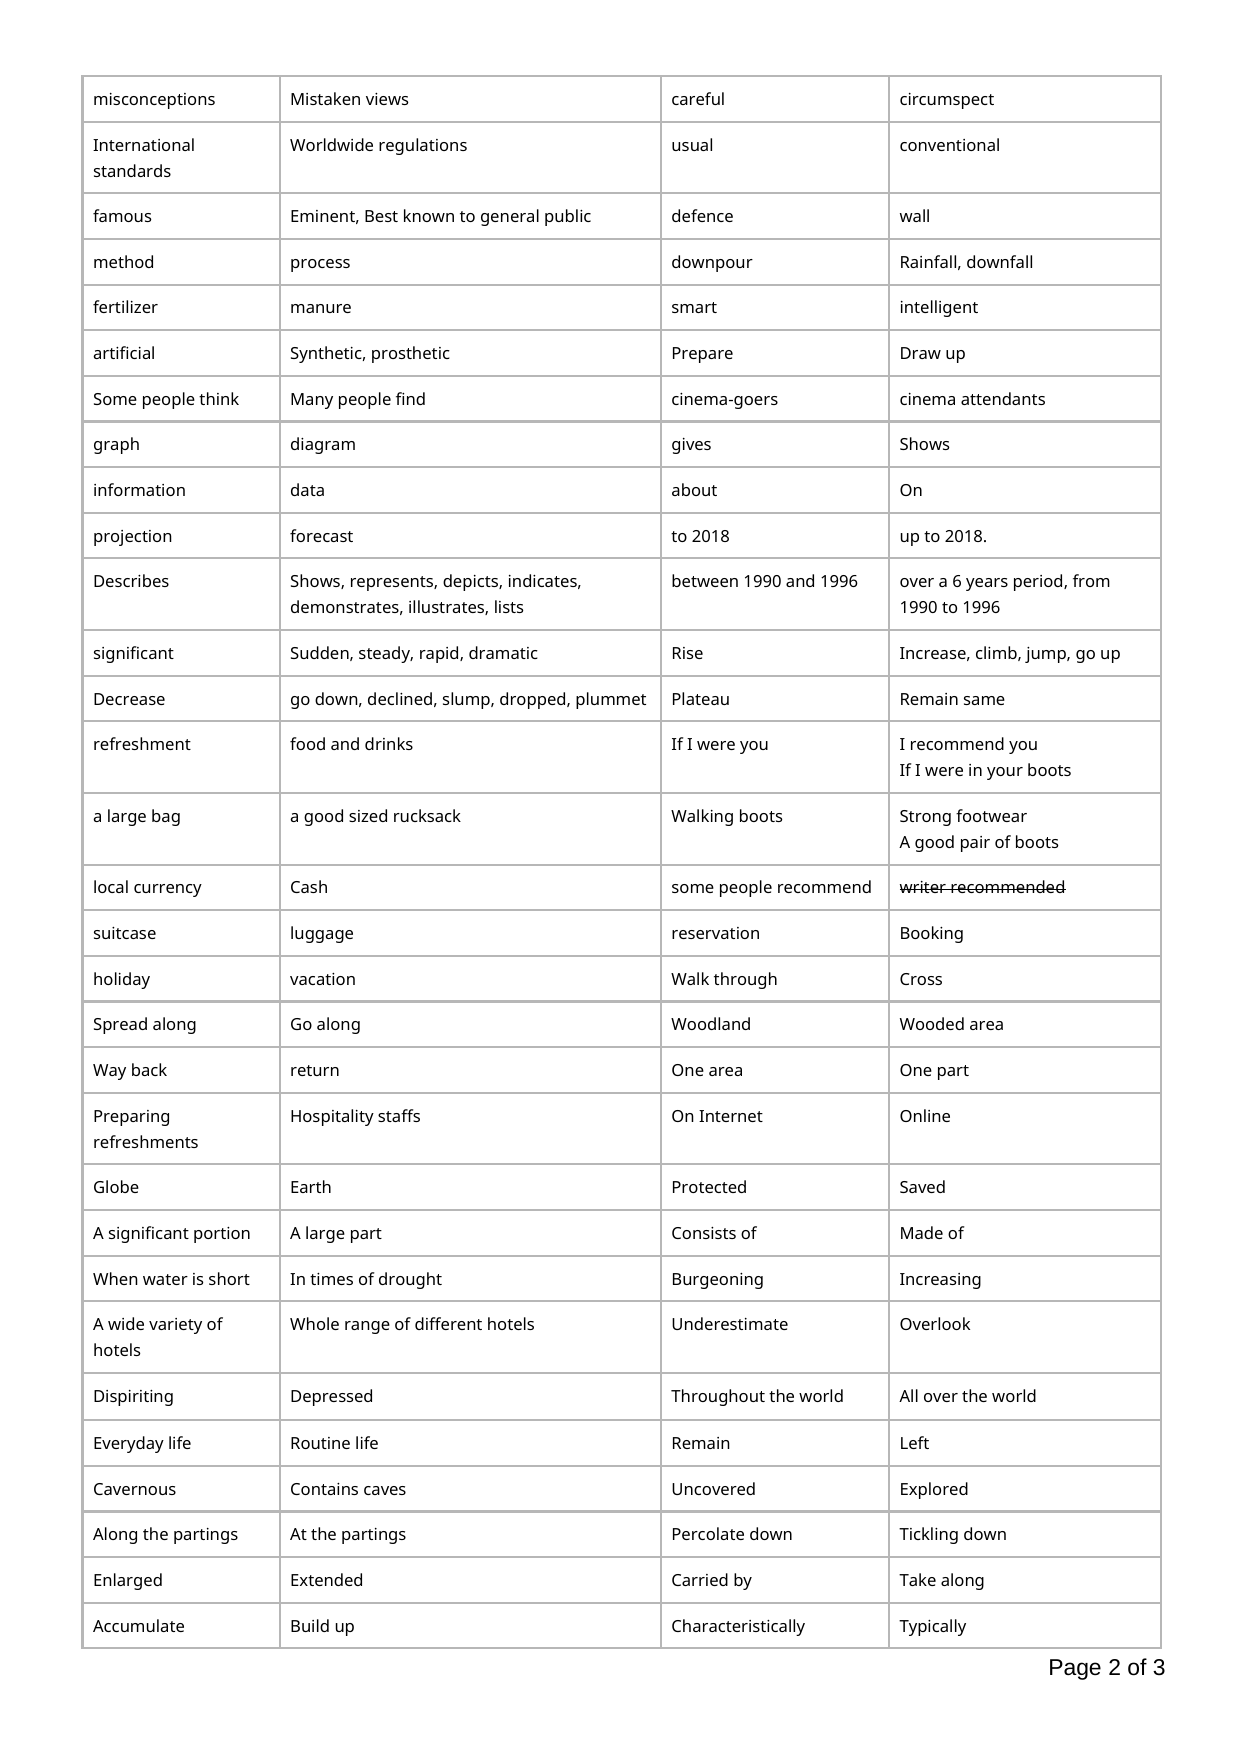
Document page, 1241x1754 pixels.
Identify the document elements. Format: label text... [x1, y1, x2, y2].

table_cell Increasing [890, 1257, 1160, 1300]
table_cell Remain same [890, 677, 1160, 720]
table_cell Cash [281, 866, 660, 909]
table_cell up to 2018. [890, 514, 1160, 557]
table_cell On [890, 468, 1160, 512]
table_cell Explored [890, 1467, 1160, 1510]
table_cell A significant portion [84, 1211, 279, 1254]
table_cell Earth [281, 1165, 660, 1209]
table_cell Take along [890, 1558, 1160, 1602]
table_cell defence [662, 194, 888, 238]
table_cell On Internet [662, 1094, 888, 1163]
table_cell Enlarged [84, 1558, 279, 1602]
table_cell suitcase [84, 911, 279, 955]
table_cell holiday [84, 957, 279, 1000]
table_cell I recommend you If I were in your boots [890, 722, 1160, 792]
table_cell over a 6 years period, from 1990 to 1996 [890, 559, 1160, 629]
table_cell Some people think [84, 377, 279, 420]
table_cell Preparing refreshments [84, 1094, 279, 1163]
table_cell All over the world [890, 1374, 1160, 1419]
table_cell projection [84, 514, 279, 557]
table_cell Throughout the world [662, 1374, 888, 1419]
table_cell Percolate down [662, 1513, 888, 1556]
table_cell go down, declined, slump, dropped, plummet [281, 677, 660, 720]
table_cell Shows [890, 423, 1160, 466]
table_cell At the partings [281, 1513, 660, 1556]
table_cell Describes [84, 559, 279, 629]
table_cell luggage [281, 911, 660, 955]
table_cell about [662, 468, 888, 512]
table_cell vacation [281, 957, 660, 1000]
table_cell information [84, 468, 279, 512]
table_cell Eminent, Best known to general public [281, 194, 660, 238]
table_cell Routine life [281, 1421, 660, 1465]
table_cell Characteristically [662, 1604, 888, 1647]
table_cell intelligent [890, 286, 1160, 329]
table_cell food and drinks [281, 722, 660, 792]
table_cell Depressed [281, 1374, 660, 1419]
table_cell International standards [84, 123, 279, 192]
table_cell smart [662, 286, 888, 329]
table_cell Draw up [890, 331, 1160, 375]
table_cell Increase, climb, jump, go up [890, 631, 1160, 674]
table_cell local currency [84, 866, 279, 909]
table_cell Prepare [662, 331, 888, 375]
table_cell Sudden, steady, rapid, dramatic [281, 631, 660, 674]
table_cell If I were you [662, 722, 888, 792]
table_cell Accumulate [84, 1604, 279, 1647]
table_cell Extended [281, 1558, 660, 1602]
table_cell One area [662, 1048, 888, 1092]
table_cell Consists of [662, 1211, 888, 1254]
table_cell between 1990 and 1996 [662, 559, 888, 629]
table_cell conventional [890, 123, 1160, 192]
table_cell Overlook [890, 1302, 1160, 1372]
table_cell wall [890, 194, 1160, 238]
table_cell Build up [281, 1604, 660, 1647]
table_cell a large bag [84, 794, 279, 863]
table_cell to 2018 [662, 514, 888, 557]
table_cell Everyday life [84, 1421, 279, 1465]
table_cell Wooded area [890, 1003, 1160, 1046]
table_cell A wide variety of hotels [84, 1302, 279, 1372]
table_cell Woodland [662, 1003, 888, 1046]
table_cell Mistaken views [281, 77, 660, 121]
table_cell careful [662, 77, 888, 121]
table_cell reservation [662, 911, 888, 955]
table_cell Underestimate [662, 1302, 888, 1372]
table_cell Rise [662, 631, 888, 674]
table_cell forecast [281, 514, 660, 557]
table_cell fertilizer [84, 286, 279, 329]
table_cell Walking boots [662, 794, 888, 863]
table_cell usual [662, 123, 888, 192]
table_cell famous [84, 194, 279, 238]
table_cell Protected [662, 1165, 888, 1209]
table_cell Uncovered [662, 1467, 888, 1510]
table_cell Strong footwear A good pair of boots [890, 794, 1160, 863]
table_cell Tickling down [890, 1513, 1160, 1556]
table_cell Rainfall, downfall [890, 240, 1160, 283]
table_cell Worldwide regulations [281, 123, 660, 192]
table_cell Cavernous [84, 1467, 279, 1510]
table_cell In times of drought [281, 1257, 660, 1300]
table_cell Contains caves [281, 1467, 660, 1510]
table_cell Globe [84, 1165, 279, 1209]
table_cell refreshment [84, 722, 279, 792]
table_cell process [281, 240, 660, 283]
table_cell gives [662, 423, 888, 466]
table_cell writer recommended [890, 866, 1160, 909]
table_cell Plateau [662, 677, 888, 720]
table_cell Carried by [662, 1558, 888, 1602]
table_cell cinema attendants [890, 377, 1160, 420]
table_cell cinema-goers [662, 377, 888, 420]
table_cell Made of [890, 1211, 1160, 1254]
table_cell One part [890, 1048, 1160, 1092]
table_cell circumspect [890, 77, 1160, 121]
table_cell Booking [890, 911, 1160, 955]
table_cell Dispiriting [84, 1374, 279, 1419]
table_cell Hospitality staffs [281, 1094, 660, 1163]
table_cell Typically [890, 1604, 1160, 1647]
table_cell downpour [662, 240, 888, 283]
table_cell Shows, represents, depicts, indicates, demonstrates, illustrates, lists [281, 559, 660, 629]
table_cell significant [84, 631, 279, 674]
table_cell misconceptions [84, 77, 279, 121]
table_cell Walk through [662, 957, 888, 1000]
table_cell data [281, 468, 660, 512]
table_cell Decrease [84, 677, 279, 720]
table_cell Way back [84, 1048, 279, 1092]
table_cell A large part [281, 1211, 660, 1254]
table_cell Along the partings [84, 1513, 279, 1556]
table_cell artificial [84, 331, 279, 375]
table_cell Online [890, 1094, 1160, 1163]
table_cell Synthetic, prosthetic [281, 331, 660, 375]
table_cell Left [890, 1421, 1160, 1465]
table_cell Cross [890, 957, 1160, 1000]
table_cell Remain [662, 1421, 888, 1465]
table_cell method [84, 240, 279, 283]
table_cell return [281, 1048, 660, 1092]
table_cell diagram [281, 423, 660, 466]
table_cell some people recommend [662, 866, 888, 909]
table_cell a good sized rucksack [281, 794, 660, 863]
table_cell Burgeoning [662, 1257, 888, 1300]
table_cell graph [84, 423, 279, 466]
table_cell Go along [281, 1003, 660, 1046]
table_cell manure [281, 286, 660, 329]
table_cell Saved [890, 1165, 1160, 1209]
table_cell Whole range of different hotels [281, 1302, 660, 1372]
table_cell Spread along [84, 1003, 279, 1046]
table_cell When water is short [84, 1257, 279, 1300]
table_cell Many people find [281, 377, 660, 420]
